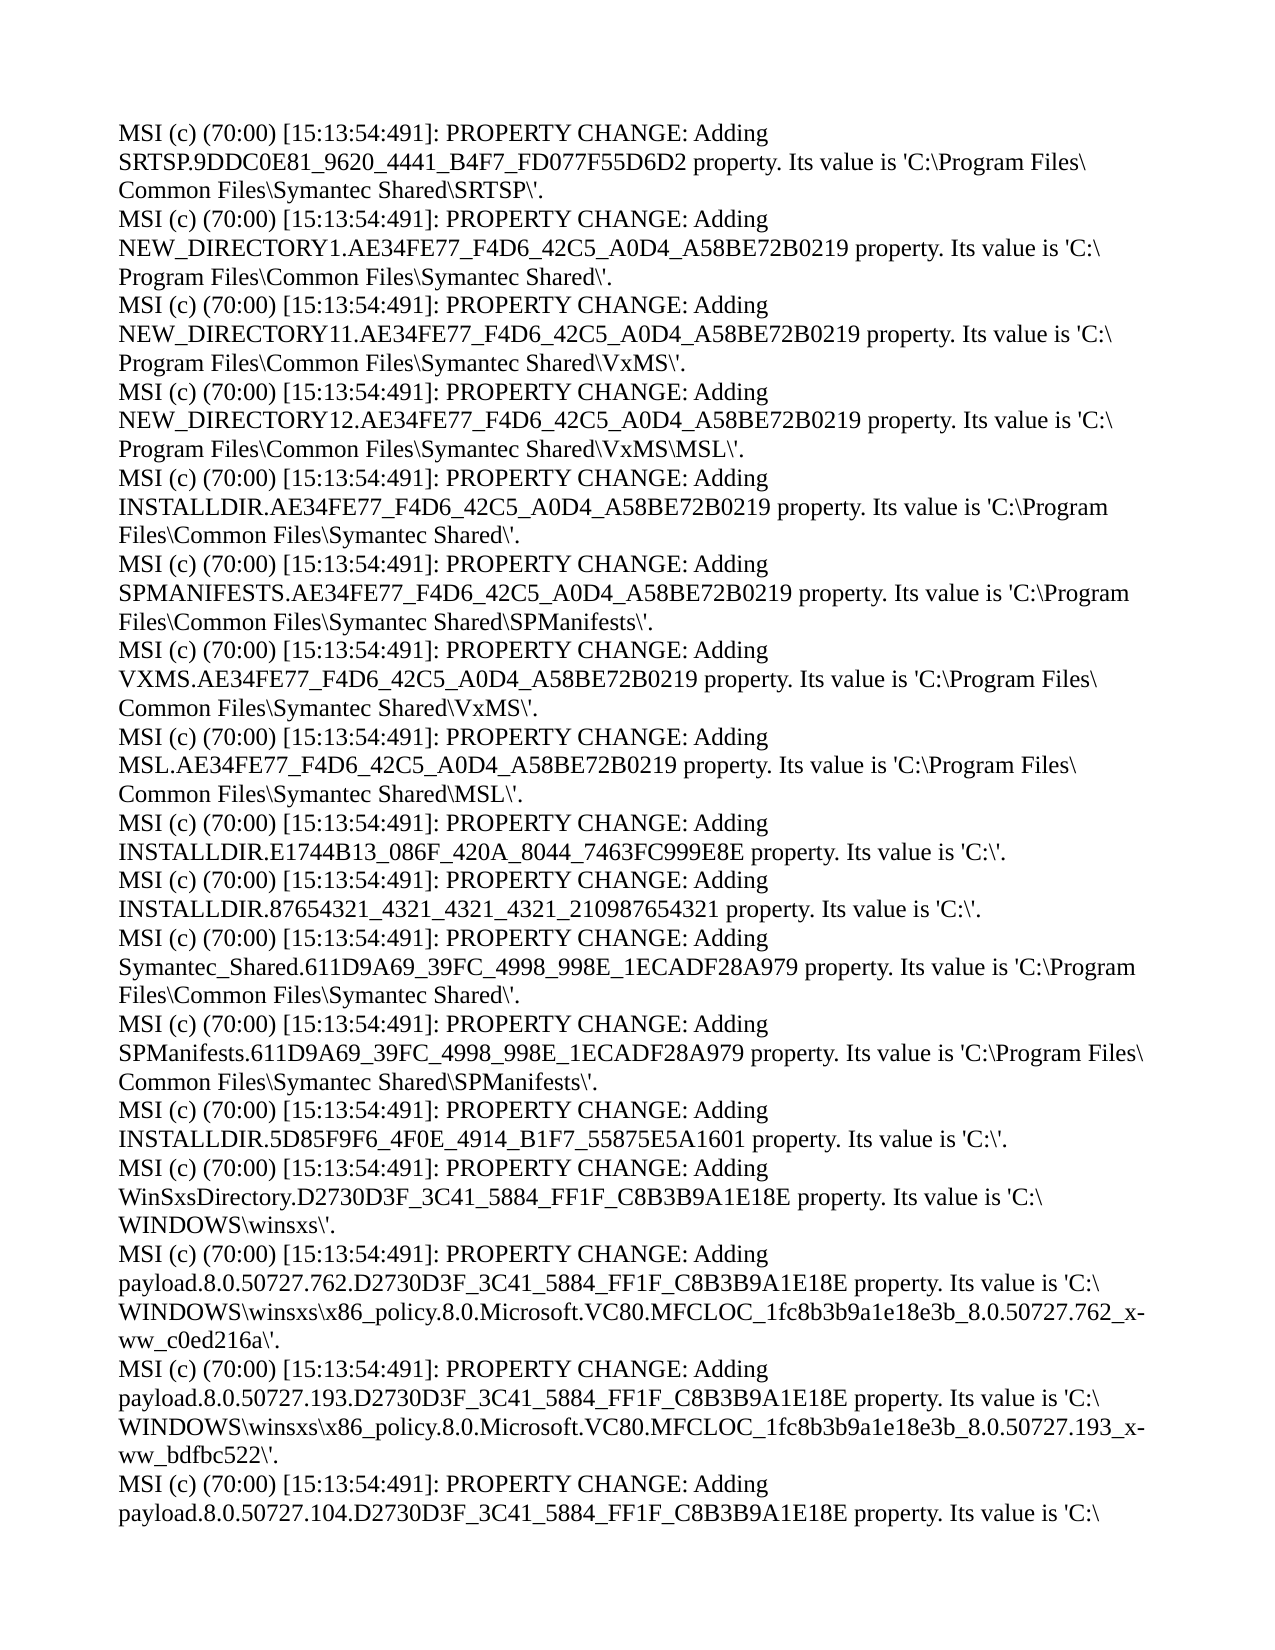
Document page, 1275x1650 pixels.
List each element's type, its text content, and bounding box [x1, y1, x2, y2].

text MSI (c) (70:00) [15:13:54:491]: PROPERTY CHANGE: Adding NEW_DIRECTORY1.AE34FE77_F4D6_42C5_A0D4_A58BE72B0219 property. Its value is 'C:\Program Files\Common Files\Symantec Shared\'. [118, 204, 1157, 291]
text MSI (c) (70:00) [15:13:54:491]: PROPERTY CHANGE: Adding SPManifests.611D9A69_39FC_4998_998E_1ECADF28A979 property. Its value is 'C:\Program Files\Common Files\Symantec Shared\SPManifests\'. [118, 1009, 1157, 1096]
text MSI (c) (70:00) [15:13:54:491]: PROPERTY CHANGE: Adding INSTALLDIR.87654321_4321_4321_4321_210987654321 property. Its value is 'C:\'. [118, 866, 1157, 923]
text MSI (c) (70:00) [15:13:54:491]: PROPERTY CHANGE: Adding SRTSP.9DDC0E81_9620_4441_B4F7_FD077F55D6D2 property. Its value is 'C:\Program Files\Common Files\Symantec Shared\SRTSP\'. [118, 118, 1157, 204]
text MSI (c) (70:00) [15:13:54:491]: PROPERTY CHANGE: Adding SPMANIFESTS.AE34FE77_F4D6_42C5_A0D4_A58BE72B0219 property. Its value is 'C:\Program Files\Common Files\Symantec Shared\SPManifests\'. [118, 549, 1157, 636]
text MSI (c) (70:00) [15:13:54:491]: PROPERTY CHANGE: Adding VXMS.AE34FE77_F4D6_42C5_A0D4_A58BE72B0219 property. Its value is 'C:\Program Files\Common Files\Symantec Shared\VxMS\'. [118, 636, 1157, 722]
text MSI (c) (70:00) [15:13:54:491]: PROPERTY CHANGE: Adding WinSxsDirectory.D2730D3F_3C41_5884_FF1F_C8B3B9A1E18E property. Its value is 'C:\WINDOWS\winsxs\'. [118, 1153, 1157, 1239]
text MSI (c) (70:00) [15:13:54:491]: PROPERTY CHANGE: Adding payload.8.0.50727.193.D2730D3F_3C41_5884_FF1F_C8B3B9A1E18E property. Its value is 'C:\WINDOWS\winsxs\x86_policy.8.0.Microsoft.VC80.MFCLOC_1fc8b3b9a1e18e3b_8.0.50727.193_x-ww_bdfbc522\'. [118, 1354, 1157, 1469]
text MSI (c) (70:00) [15:13:54:491]: PROPERTY CHANGE: Adding payload.8.0.50727.762.D2730D3F_3C41_5884_FF1F_C8B3B9A1E18E property. Its value is 'C:\WINDOWS\winsxs\x86_policy.8.0.Microsoft.VC80.MFCLOC_1fc8b3b9a1e18e3b_8.0.50727.762_x-ww_c0ed216a\'. [118, 1239, 1157, 1354]
text MSI (c) (70:00) [15:13:54:491]: PROPERTY CHANGE: Adding NEW_DIRECTORY11.AE34FE77_F4D6_42C5_A0D4_A58BE72B0219 property. Its value is 'C:\Program Files\Common Files\Symantec Shared\VxMS\'. [118, 291, 1157, 377]
text MSI (c) (70:00) [15:13:54:491]: PROPERTY CHANGE: Adding INSTALLDIR.AE34FE77_F4D6_42C5_A0D4_A58BE72B0219 property. Its value is 'C:\Program Files\Common Files\Symantec Shared\'. [118, 463, 1157, 549]
text MSI (c) (70:00) [15:13:54:491]: PROPERTY CHANGE: Adding Symantec_Shared.611D9A69_39FC_4998_998E_1ECADF28A979 property. Its value is 'C:\Program Files\Common Files\Symantec Shared\'. [118, 923, 1157, 1009]
text MSI (c) (70:00) [15:13:54:491]: PROPERTY CHANGE: Adding MSL.AE34FE77_F4D6_42C5_A0D4_A58BE72B0219 property. Its value is 'C:\Program Files\Common Files\Symantec Shared\MSL\'. [118, 722, 1157, 808]
text MSI (c) (70:00) [15:13:54:491]: PROPERTY CHANGE: Adding INSTALLDIR.E1744B13_086F_420A_8044_7463FC999E8E property. Its value is 'C:\'. [118, 808, 1157, 866]
text MSI (c) (70:00) [15:13:54:491]: PROPERTY CHANGE: Adding INSTALLDIR.5D85F9F6_4F0E_4914_B1F7_55875E5A1601 property. Its value is 'C:\'. [118, 1096, 1157, 1153]
text MSI (c) (70:00) [15:13:54:491]: PROPERTY CHANGE: Adding NEW_DIRECTORY12.AE34FE77_F4D6_42C5_A0D4_A58BE72B0219 property. Its value is 'C:\Program Files\Common Files\Symantec Shared\VxMS\MSL\'. [118, 377, 1157, 463]
text MSI (c) (70:00) [15:13:54:491]: PROPERTY CHANGE: Adding payload.8.0.50727.104.D2730D3F_3C41_5884_FF1F_C8B3B9A1E18E property. Its value is 'C:\ [118, 1469, 1157, 1527]
